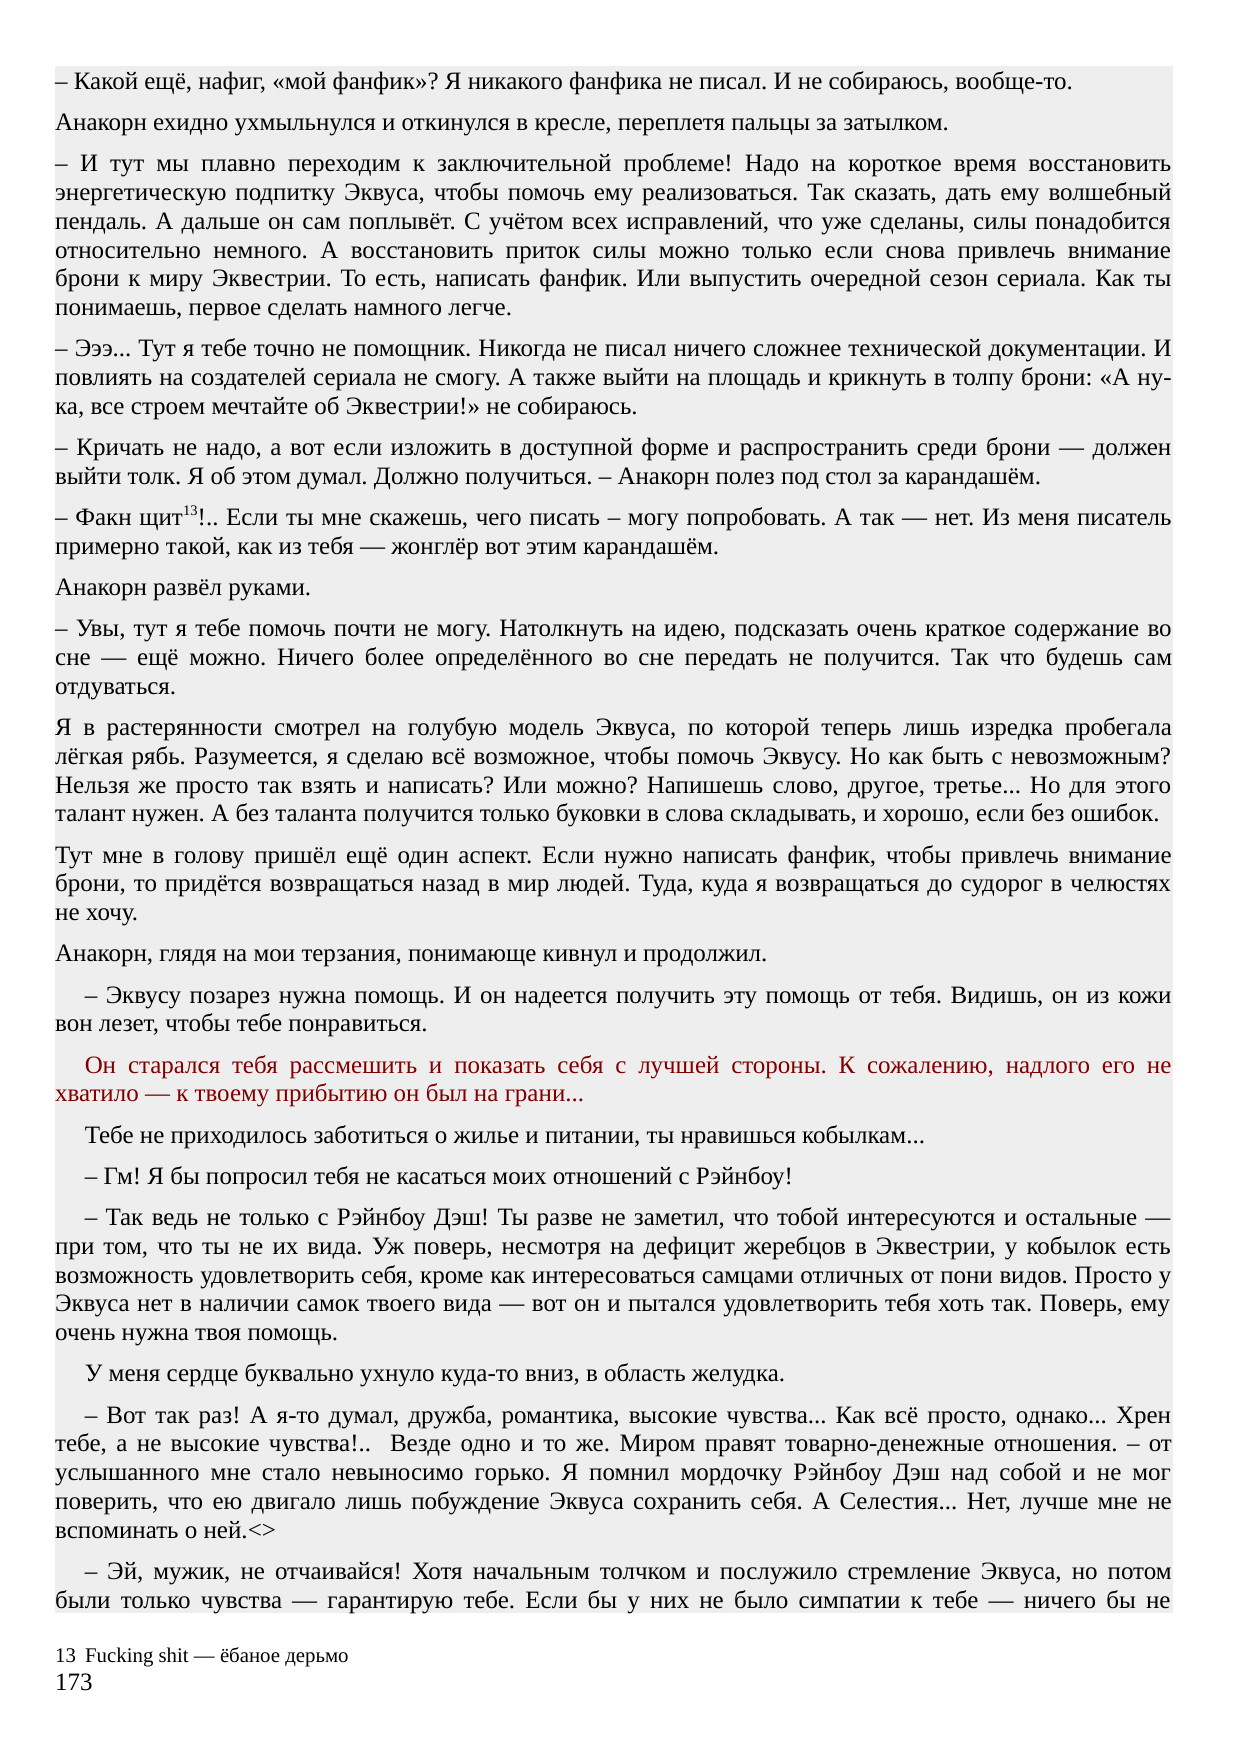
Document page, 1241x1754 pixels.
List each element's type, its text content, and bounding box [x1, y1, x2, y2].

text Fucking shit — ёбаное дерьмо [55, 1642, 1173, 1667]
text Он старался тебя рассмешить и показать себя с лучшей стороны. К сожалению, надлого его не хватило — к твоему прибытию он был на грани... [55, 1050, 1173, 1107]
text – Кричать не надо, а вот если изложить в доступной форме и распространить среди брони — должен выйти толк. Я об этом думал. Должно получиться. – Анакорн полез под стол за карандашём. [55, 432, 1173, 490]
text – Гм! Я бы попросил тебя не касаться моих отношений с Рэйнбоу! [55, 1161, 1173, 1190]
text – Факн щит!.. Если ты мне скажешь, чего писать – могу попробовать. А так — нет. Из меня писатель примерно такой, как из тебя — жонглёр вот этим карандашём. [55, 502, 1173, 560]
text Я в растерянности смотрел на голубую модель Эквуса, по которой теперь лишь изредка пробегала лёгкая рябь. Разумеется, я сделаю всё возможное, чтобы помочь Эквусу. Но как быть с невозможным? Нельзя же просто так взять и написать? Или можно? Напишешь слово, другое, третье... Но для этого талант нужен. А без таланта получится только буковки в слова складывать, и хорошо, если без ошибок. [55, 712, 1173, 827]
text – Эй, мужик, не отчаивайся! Хотя начальным толчком и послужило стремление Эквуса, но потом были только чувства — гарантирую тебе. Если бы у них не было симпатии к тебе — ничего бы не [55, 1556, 1173, 1613]
text Анакорн ехидно ухмыльнулся и откинулся в кресле, переплетя пальцы за затылком. [55, 107, 1173, 136]
text Тебе не приходилось заботиться о жилье и питании, ты нравишься кобылкам... [55, 1120, 1173, 1148]
text У меня сердце буквально ухнуло куда-то вниз, в область желудка. [55, 1358, 1173, 1387]
text Анакорн развёл руками. [55, 572, 1173, 601]
text Тут мне в голову пришёл ещё один аспект. Если нужно написать фанфик, чтобы привлечь внимание брони, то придётся возвращаться назад в мир людей. Туда, куда я возвращаться до судорог в челюстях не хочу. [55, 840, 1173, 926]
text – Эээ... Тут я тебе точно не помощник. Никогда не писал ничего сложнее технической документации. И повлиять на создателей сериала не смогу. А также выйти на площадь и крикнуть в толпу брони: «А ну-ка, все строем мечтайте об Эквестрии!» не собираюсь. [55, 333, 1173, 420]
text – Увы, тут я тебе помочь почти не могу. Натолкнуть на идею, подсказать очень краткое содержание во сне — ещё можно. Ничего более определённого во сне передать не получится. Так что будешь сам отдуваться. [55, 613, 1173, 700]
text – Эквусу позарез нужна помощь. И он надеется получить эту помощь от тебя. Видишь, он из кожи вон лезет, чтобы тебе понравиться. [55, 980, 1173, 1037]
text – Так ведь не только с Рэйнбоу Дэш! Ты разве не заметил, что тобой интересуются и остальные — при том, что ты не их вида. Уж поверь, несмотря на дефицит жеребцов в Эквестрии, у кобылок есть возможность удовлетворить себя, кроме как интересоваться самцами отличных от пони видов. Просто у Эквуса нет в наличии самок твоего вида — вот он и пытался удовлетворить тебя хоть так. Поверь, ему очень нужна твоя помощь. [55, 1202, 1173, 1346]
text Анакорн, глядя на мои терзания, понимающе кивнул и продолжил. [55, 938, 1173, 967]
text – Какой ещё, нафиг, «мой фанфик»? Я никакого фанфика не писал. И не собираюсь, вообще-то. [55, 66, 1173, 95]
text – И тут мы плавно переходим к заключительной проблеме! Надо на короткое время восстановить энергетическую подпитку Эквуса, чтобы помочь ему реализоваться. Так сказать, дать ему волшебный пендаль. А дальше он сам поплывёт. С учётом всех исправлений, что уже сделаны, силы понадобится относительно немного. А восстановить приток силы можно только если снова привлечь внимание брони к миру Эквестрии. То есть, написать фанфик. Или выпустить очередной сезон сериала. Как ты понимаешь, первое сделать намного легче. [55, 148, 1173, 321]
text – Вот так раз! А я-то думал, дружба, романтика, высокие чувства... Как всё просто, однако... Хрен тебе, а не высокие чувства!.. Везде одно и то же. Миром правят товарно-денежные отношения. – от услышанного мне стало невыносимо горько. Я помнил мордочку Рэйнбоу Дэш над собой и не мог поверить, что ею двигало лишь побуждение Эквуса сохранить себя. А Селестия... Нет, лучше мне не вспоминать о ней.<> [55, 1400, 1173, 1543]
